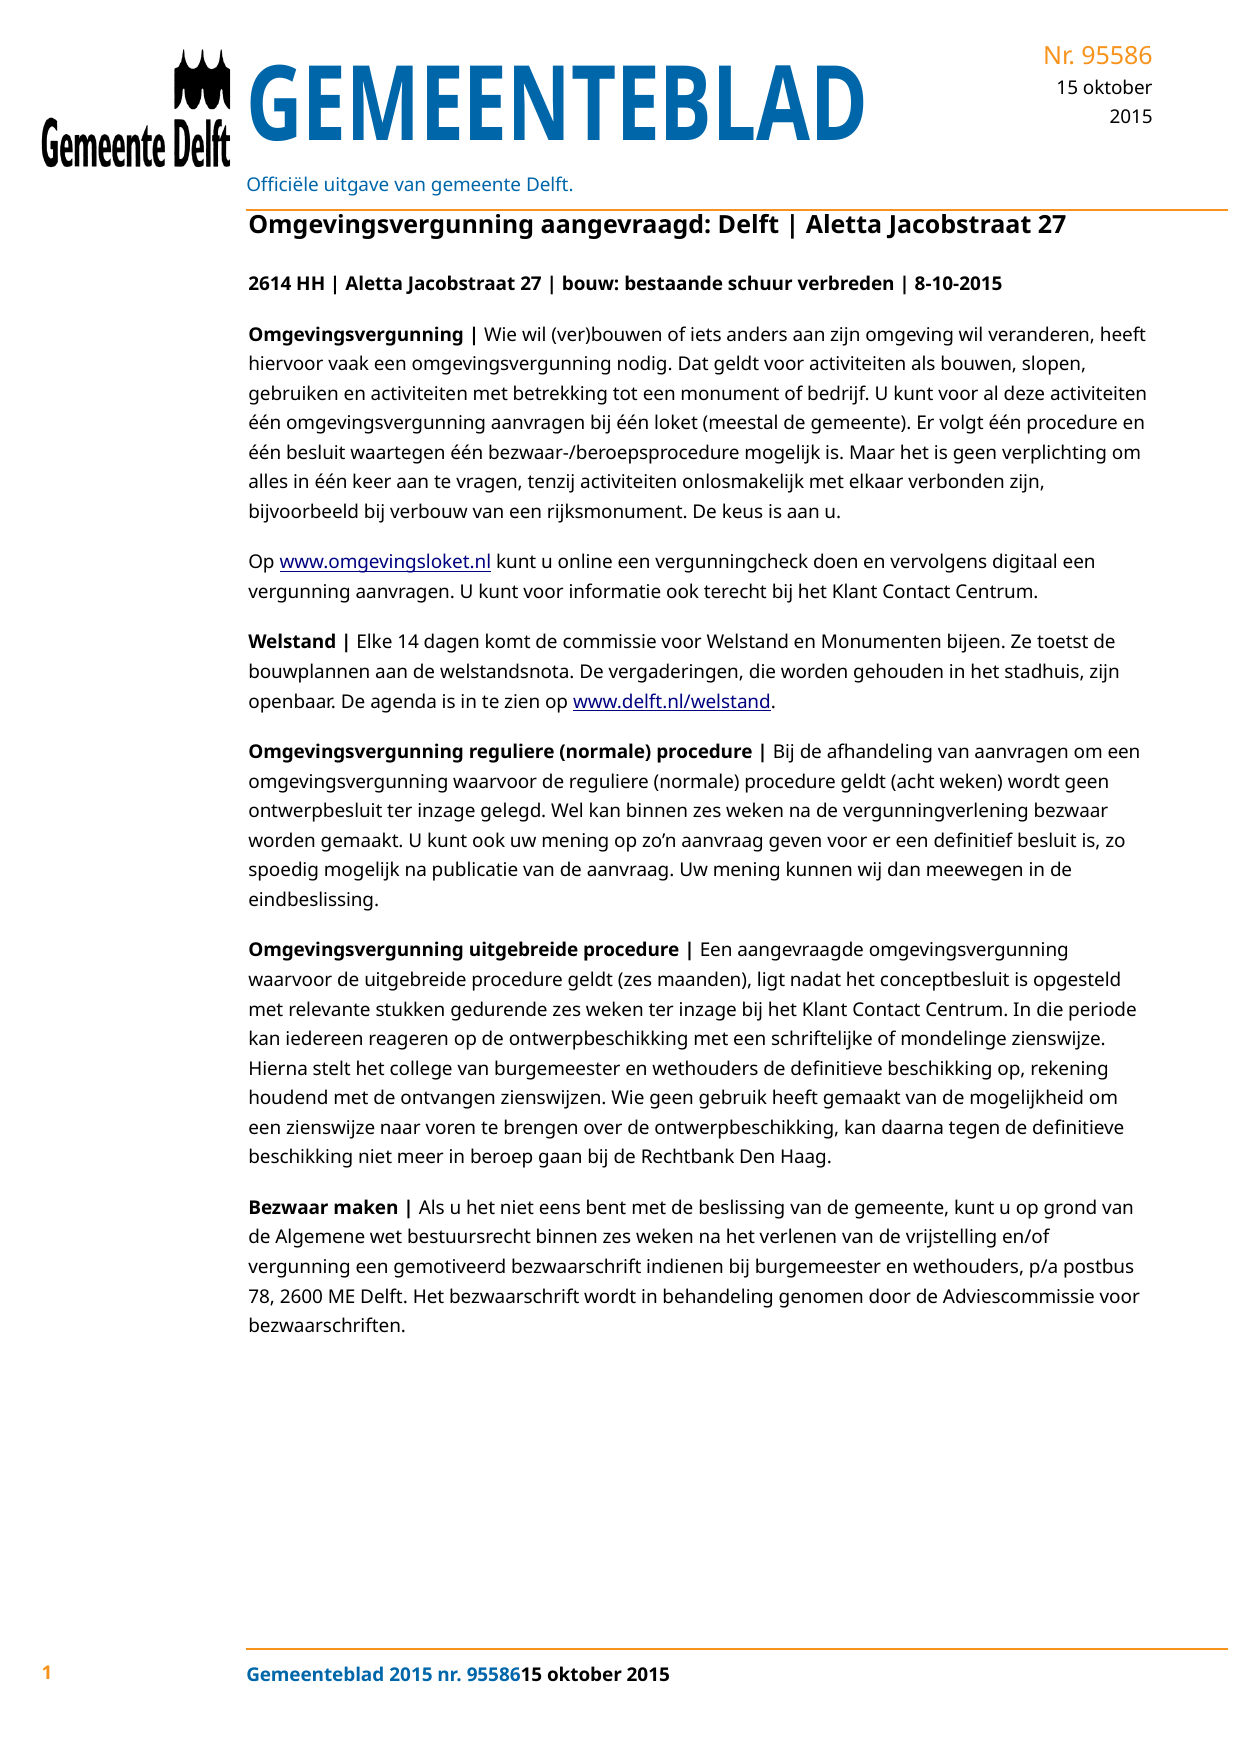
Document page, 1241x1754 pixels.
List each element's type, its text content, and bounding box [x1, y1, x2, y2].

text Omgevingsvergunning | Wie wil (ver)bouwen of iets anders aan zijn omgeving wil veranderen, heeft hiervoor vaak een omgevingsvergunning nodig. Dat geldt voor activiteiten als bouwen, slopen, gebruiken en activiteiten met betrekking tot een monument of bedrijf. U kunt voor al deze activiteiten één omgevingsvergunning aanvragen bij één loket (meestal de gemeente). Er volgt één procedure en één besluit waartegen één bezwaar-/beroepsprocedure mogelijk is. Maar het is geen verplichting om alles in één keer aan te vragen, tenzij activiteiten onlosmakelijk met elkaar verbonden zijn, bijvoorbeeld bij verbouw van een rijksmonument. De keus is aan u. [248, 321, 1152, 524]
text Bezwaar maken | Als u het niet eens bent met de beslissing van de gemeente, kunt u op grond van de Algemene wet bestuursrecht binnen zes weken na het verlenen van de vrijstelling en/of vergunning een gemotiveerd bezwaarschrift indienen bij burgemeester en wethouders, p/a postbus 78, 2600 ME Delft. Het bezwaarschrift wordt in behandeling genomen door de Adviescommissie voor bezwaarschriften. [248, 1194, 1152, 1338]
text Welstand | Elke 14 dagen komt de commissie voor Welstand en Monumenten bijeen. Ze toetst de bouwplannen aan de welstandsnota. De vergaderingen, die worden gehouden in het stadhuis, zijn openbaar. De agenda is in te zien op www.delft.nl/welstand. [248, 629, 1152, 713]
text Omgevingsvergunning aangevraagd: Delft | Aletta Jacobstraat 27 [248, 211, 1152, 241]
text Op www.omgevingsloket.nl kunt u online een vergunningcheck doen en vervolgens digitaal een vergunning aanvragen. U kunt voor informatie ook terecht bij het Klant Contact Centrum. [248, 549, 1152, 604]
text Omgevingsvergunning reguliere (normale) procedure | Bij de afhandeling van aanvragen om een omgevingsvergunning waarvoor de reguliere (normale) procedure geldt (acht weken) wordt geen ontwerpbesluit ter inzage gelegd. Wel kan binnen zes weken na de vergunningverlening bezwaar worden gemaakt. U kunt ook uw mening op zo’n aanvraag geven voor er een definitief besluit is, zo spoedig mogelijk na publicatie van de aanvraag. Uw mening kunnen wij dan meewegen in de eindbeslissing. [248, 738, 1152, 912]
text 2614 HH | Aletta Jacobstraat 27 | bouw: bestaande schuur verbreden | 8-10-2015 [248, 270, 1152, 296]
picture [41, 47, 231, 172]
text Omgevingsvergunning uitgebreide procedure | Een aangevraagde omgevingsvergunning waarvoor de uitgebreide procedure geldt (zes maanden), ligt nadat het conceptbesluit is opgesteld met relevante stukken gedurende zes weken ter inzage bij het Klant Contact Centrum. In die periode kan iedereen reageren op de ontwerpbeschikking met een schriftelijke of mondelinge zienswijze. Hierna stelt het college van burgemeester en wethouders de definitieve beschikking op, rekening houdend met de ontvangen zienswijzen. Wie geen gebruik heeft gemaakt van de mogelijkheid om een zienswijze naar voren te brengen over de ontwerpbeschikking, kan daarna tegen de definitieve beschikking niet meer in beroep gaan bij de Rechtbank Den Haag. [248, 937, 1152, 1169]
